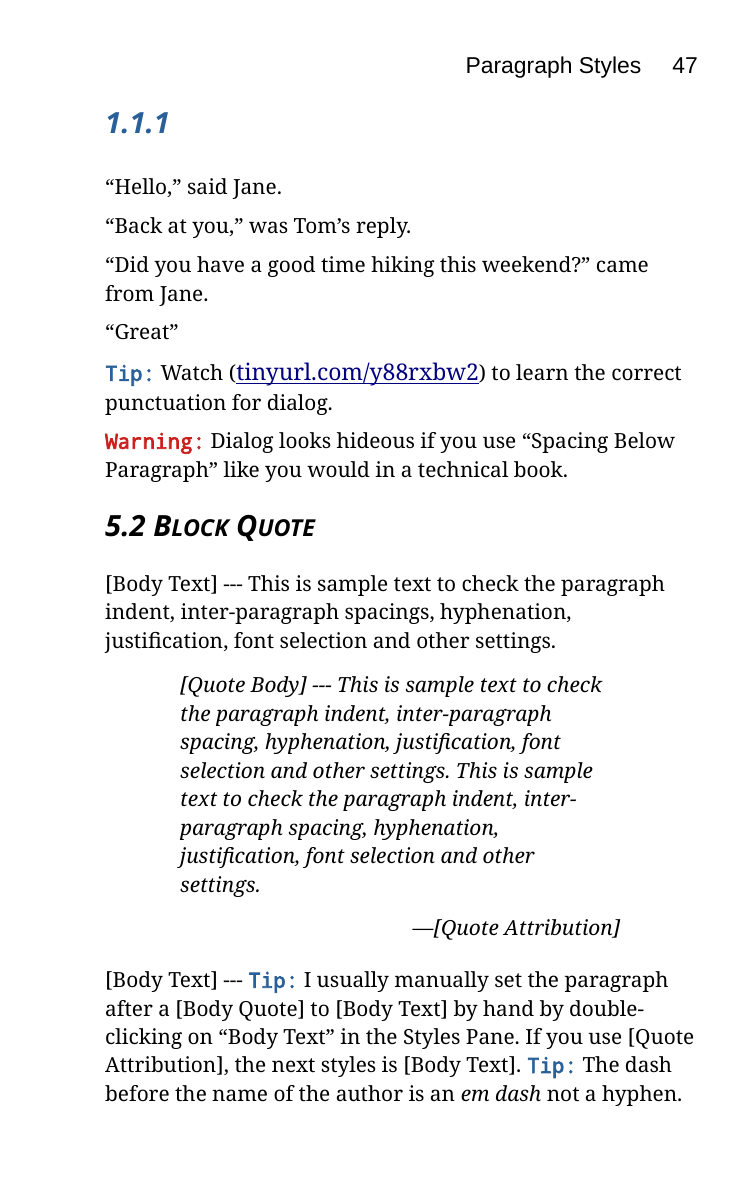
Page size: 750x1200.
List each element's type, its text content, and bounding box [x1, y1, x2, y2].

text “Hello,” said Jane. [105, 172, 697, 201]
text Tip: Watch (tinyurl.com/y88rxbw2) to learn the correct punctuation for dialog. [105, 356, 697, 416]
text [Body Text] --- This is sample text to check the paragraph indent, inter-paragraph spacings, hyphenation, justification, font selection and other settings. [105, 569, 697, 654]
text —[Quote Attribution] [180, 913, 622, 942]
text “Did you have a good time hiking this weekend?” came from Jane. [105, 250, 697, 307]
text [Quote Body] --- This is sample text to check the paragraph indent, inter-paragraph spacing, hyphenation, justification, font selection and other settings. This is sample text to check the paragraph indent, inter-paragraph spacing, hyphenation, justification, font selection and other settings. [180, 671, 622, 898]
text “Great” [105, 317, 697, 346]
text Warning: Dialog looks hideous if you use “Spacing Below Paragraph” like you would in a technical book. [105, 426, 697, 483]
subtitle Block Quote [105, 505, 697, 545]
text “Back at you,” was Tom’s reply. [105, 211, 697, 240]
text [Body Text] --- Tip: I usually manually set the paragraph after a [Body Quote] to [Body Text] by hand by double-clicking on “Body Text” in the Styles Pane. If you use [Quote Attribution], the next styles is [Body Text]. Tip: The dash before the name of the author is an em dash not a hyphen. [105, 965, 697, 1107]
